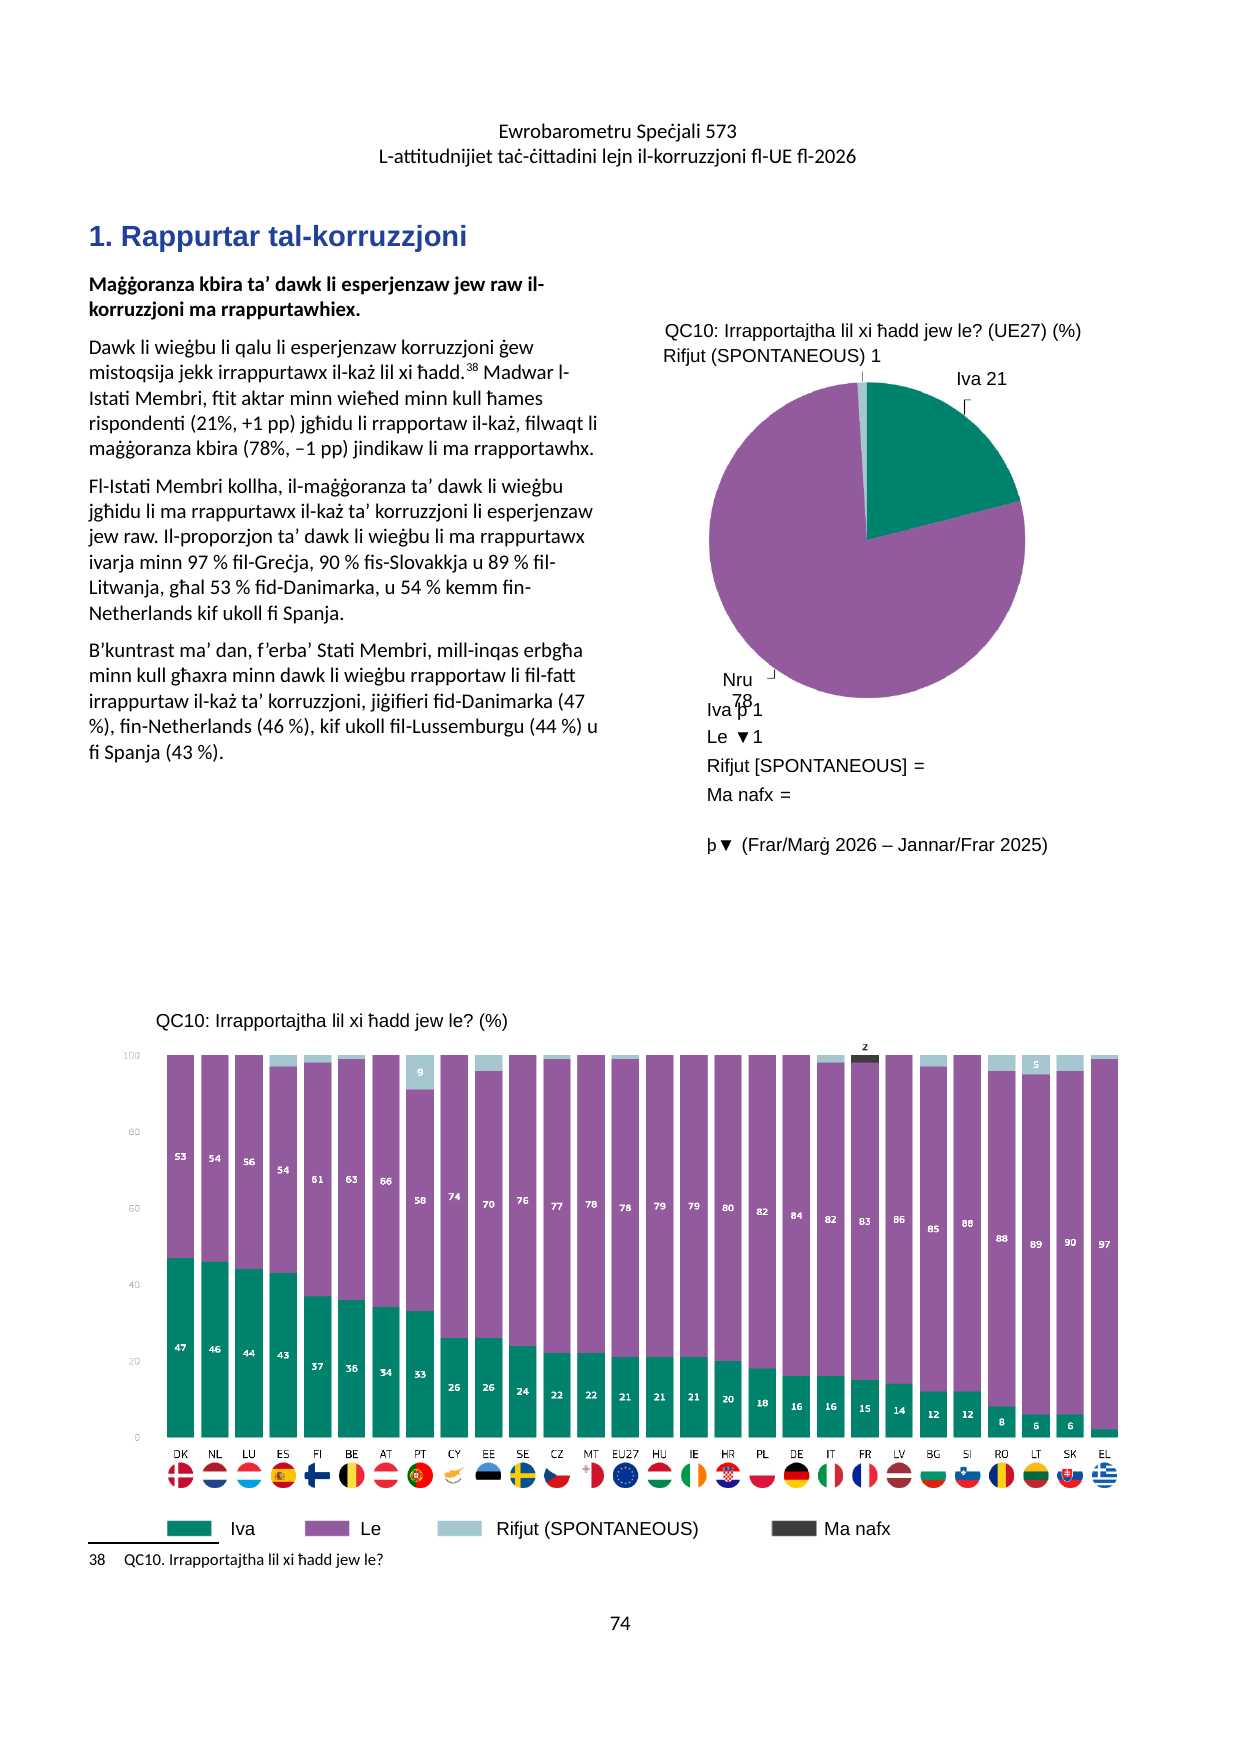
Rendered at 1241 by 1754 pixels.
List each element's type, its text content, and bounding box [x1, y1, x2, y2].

text QC10. Irrapportajtha lil xi ħadd jew le? [88, 1549, 605, 1569]
picture [705, 367, 1031, 702]
subtitle 1. Rappurtar tal-korruzzjoni [88, 219, 605, 253]
picture [162, 1510, 818, 1539]
text Dawk li wieġbu li qalu li esperjenzaw korruzzjoni ġew mistoqsija jekk irrappurtawx il-każ lil xi ħadd. Madwar l-Istati Membri, ftit aktar minn wieħed minn kull ħames rispondenti (21%, +1 pp) jgħidu li rrapportaw il-każ, filwaqt li maġġoranza kbira (78%, –1 pp) jindikaw li ma rrapportawhx. [88, 334, 605, 461]
text Maġġoranza kbira ta’ dawk li esperjenzaw jew raw il-korruzzjoni ma rrappurtawhiex. [88, 271, 605, 322]
text B’kuntrast ma’ dan, f’erba’ Stati Membri, mill-inqas erbgħa minn kull għaxra minn dawk li wieġbu rrapportaw li fil-fatt irrappurtaw il-każ ta’ korruzzjoni, jiġifieri fid-Danimarka (47 %), fin-Netherlands (46 %), kif ukoll fil-Lussemburgu (44 %) u fi Spanja (43 %). [88, 637, 605, 764]
text Fl-Istati Membri kollha, il-maġġoranza ta’ dawk li wieġbu jgħidu li ma rrappurtawx il-każ ta’ korruzzjoni li esperjenzaw jew raw. Il-proporzjon ta’ dawk li wieġbu li ma rrappurtawx ivarja minn 97 % fil-Greċja, 90 % fis-Slovakkja u 89 % fil-Litwanja, għal 53 % fid-Danimarka, u 54 % kemm fin-Netherlands kif ukoll fi Spanja. [88, 473, 605, 625]
picture [115, 1044, 1125, 1494]
